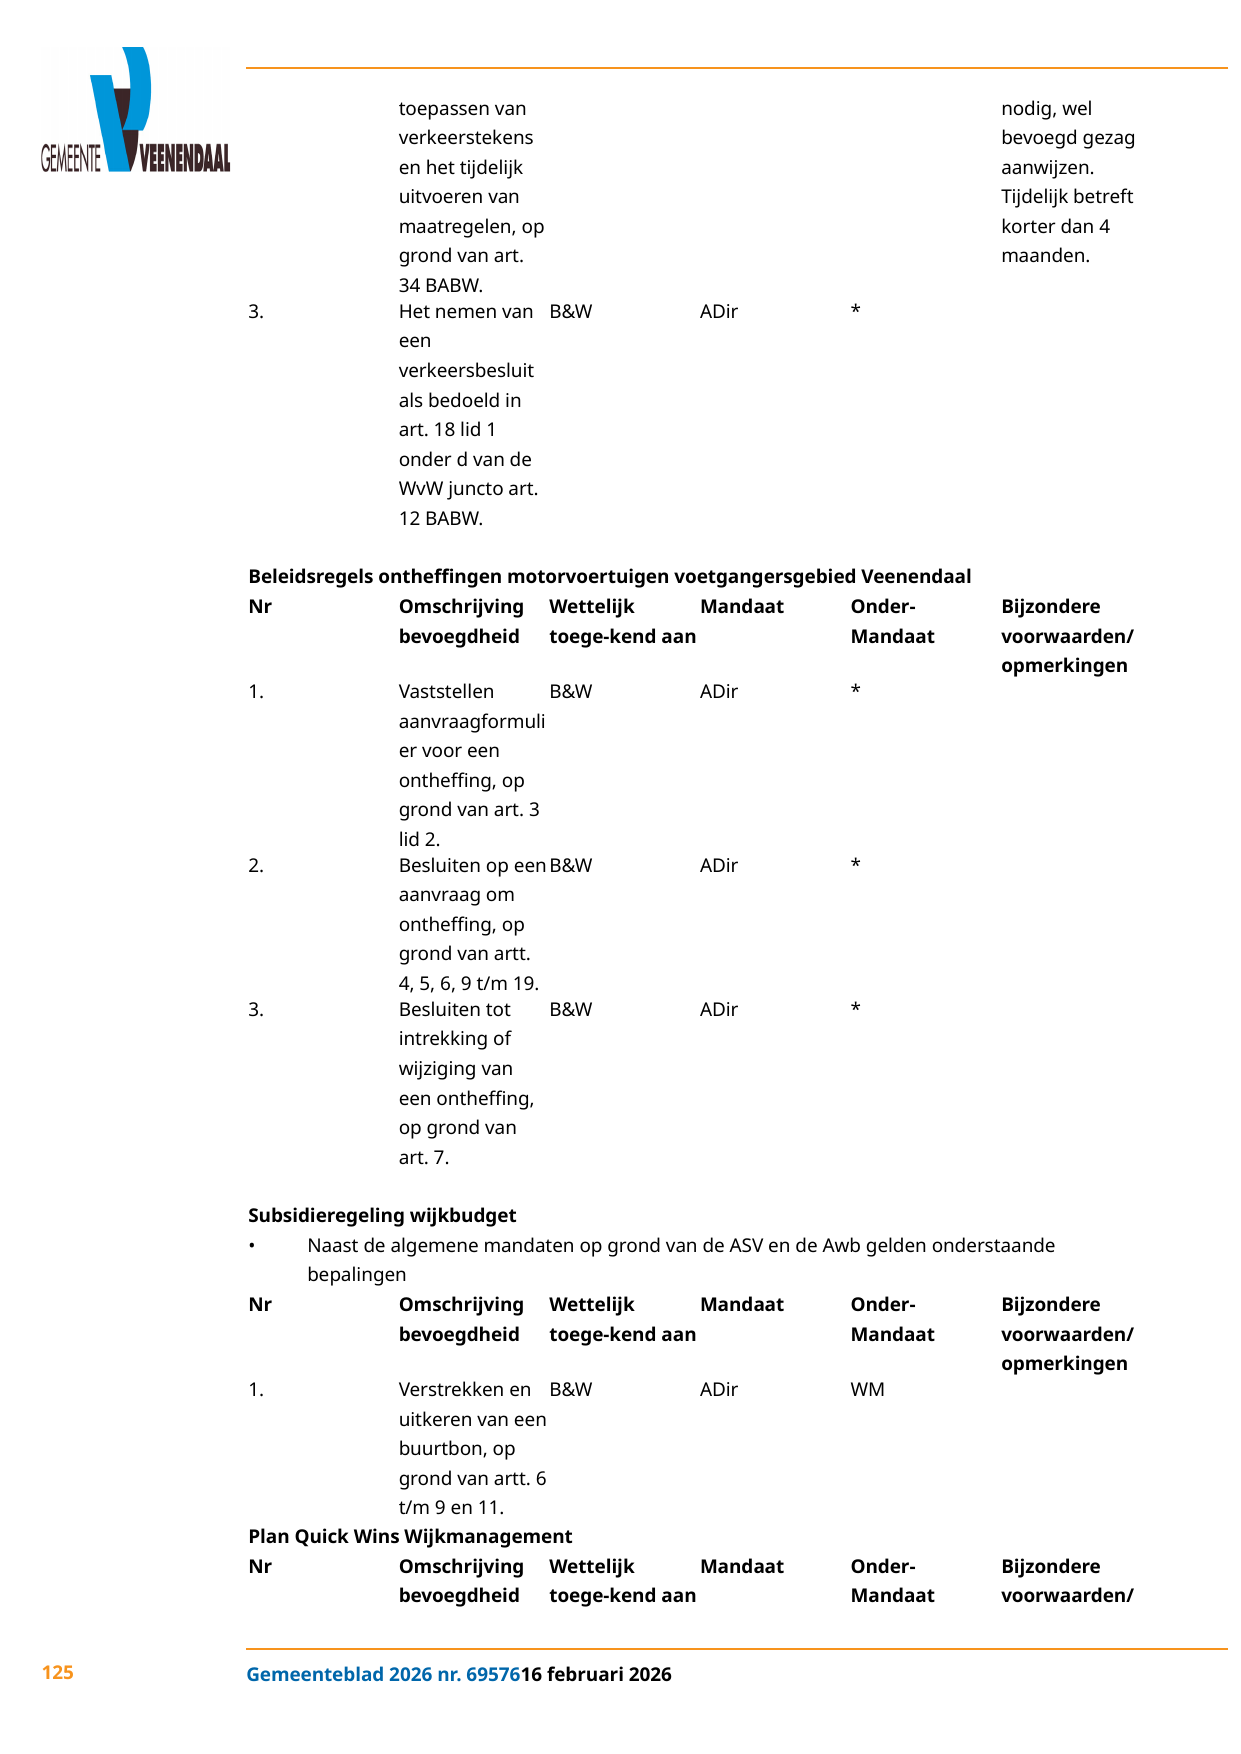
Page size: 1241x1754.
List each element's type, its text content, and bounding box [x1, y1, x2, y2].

table_cell * [850, 298, 1001, 531]
table_cell * [850, 996, 1001, 1169]
table_cell ADir [700, 852, 850, 996]
table_cell Verstrekken en uitkeren van een buurtbon, op grond van artt. 6 t/m 9 en 11. [399, 1376, 549, 1520]
table_cell Besluiten tot intrekking of wijziging van een ontheffing, op grond van art. 7. [399, 996, 549, 1169]
table_cell ADir [700, 996, 850, 1169]
table_cell Vaststellen aanvraagformulier voor een ontheffing, op grond van art. 3 lid 2. [399, 678, 549, 852]
table_cell 1. [248, 678, 398, 852]
table_header Nr [248, 1553, 398, 1608]
table_cell [1001, 852, 1152, 996]
table_cell B&W [549, 852, 700, 996]
table_cell nodig, wel bevoegd gezag aanwijzen. Tijdelijk betreft korter dan 4 maanden. [1001, 95, 1152, 298]
table_cell B&W [549, 996, 700, 1169]
text Beleidsregels ontheffingen motorvoertuigen voetgangersgebied Veenendaal [248, 564, 1152, 589]
table_cell B&W [549, 298, 700, 531]
picture [123, 47, 231, 172]
table_cell Het nemen van een verkeersbesluit als bedoeld in art. 18 lid 1 onder d van de WvW juncto art. 12 BABW. [399, 298, 549, 531]
table_cell B&W [549, 1376, 700, 1520]
table_cell [850, 95, 1001, 298]
table_cell * [850, 852, 1001, 996]
text Plan Quick Wins Wijkmanagement [248, 1523, 1152, 1549]
table_header Nr [248, 1291, 398, 1376]
table_header Wettelijk toege-kend aan [549, 1553, 700, 1608]
table_cell * [850, 678, 1001, 852]
table_header Bijzondere voorwaarden/ [1001, 1553, 1152, 1608]
table_header Mandaat [700, 1553, 850, 1608]
table_cell [248, 852, 398, 996]
list Naast de algemene mandaten op grond van de ASV en de Awb gelden onderstaande bepalingen [248, 1232, 1152, 1287]
table_header Omschrijving bevoegdheid [399, 593, 549, 678]
table_header Mandaat [700, 593, 850, 678]
table_header Bijzondere voorwaarden/ opmerkingen [1001, 1291, 1152, 1376]
table_cell ADir [700, 1376, 850, 1520]
picture [41, 47, 130, 172]
table_cell B&W [549, 678, 700, 852]
table_header Mandaat [700, 1291, 850, 1376]
table_header Wettelijk toege-kend aan [549, 593, 700, 678]
table_header Omschrijving bevoegdheid [399, 1553, 549, 1608]
table_header Nr [248, 593, 398, 678]
table_cell [248, 95, 398, 298]
table_cell [248, 1376, 398, 1520]
table_cell [700, 95, 850, 298]
table_cell [1001, 678, 1152, 852]
table_cell WM [850, 1376, 1001, 1520]
table_cell toepassen van verkeerstekens en het tijdelijk uitvoeren van maatregelen, op grond van art. 34 BABW. [399, 95, 549, 298]
table_cell Besluiten op een aanvraag om ontheffing, op grond van artt. 4, 5, 6, 9 t/m 19. [399, 852, 549, 996]
table_cell [248, 996, 398, 1169]
table_header Onder- Mandaat [850, 1553, 1001, 1608]
table_header Bijzondere voorwaarden/ opmerkingen [1001, 593, 1152, 678]
table_cell [549, 95, 700, 298]
table_header Onder- Mandaat [850, 593, 1001, 678]
table_header Onder- Mandaat [850, 1291, 1001, 1376]
table_cell [1001, 298, 1152, 531]
table_cell ADir [700, 298, 850, 531]
text Subsidieregeling wijkbudget [248, 1202, 1152, 1228]
table_cell [1001, 1376, 1152, 1520]
table_cell [1001, 996, 1152, 1169]
table_header Omschrijving bevoegdheid [399, 1291, 549, 1376]
table_header Wettelijk toege-kend aan [549, 1291, 700, 1376]
table_cell ADir [700, 678, 850, 852]
table_cell [248, 298, 398, 531]
